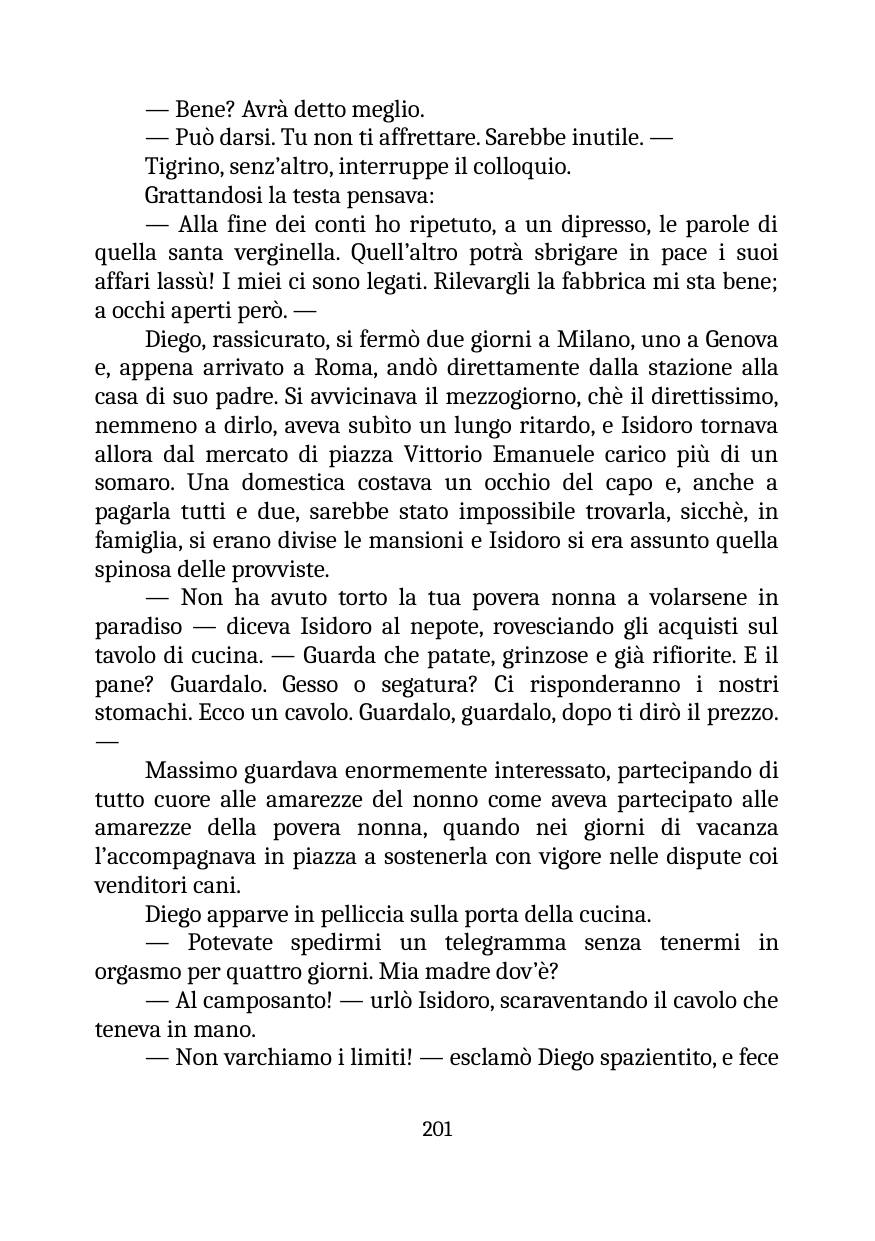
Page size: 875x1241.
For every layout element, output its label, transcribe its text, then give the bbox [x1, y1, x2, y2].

text — Alla fine dei conti ho ripetuto, a un dipresso, le parole di quella santa verginella. Quell’altro potrà sbrigare in pace i suoi affari lassù! I miei ci sono legati. Rilevargli la fabbrica mi sta bene; a occhi aperti però. — [94, 209, 779, 324]
text Diego, rassicurato, si fermò due giorni a Milano, uno a Genova e, appena arrivato a Roma, andò direttamente dalla stazione alla casa di suo padre. Si avvicinava il mezzogiorno, chè il direttissimo, nemmeno a dirlo, aveva subìto un lungo ritardo, e Isidoro tornava allora dal mercato di piazza Vittorio Emanuele carico più di un somaro. Una domestica costava un occhio del capo e, anche a pagarla tutti e due, sarebbe stato impossibile trovarla, sicchè, in famiglia, si erano divise le mansioni e Isidoro si era assunto quella spinosa delle provviste. [94, 324, 779, 583]
text — Potevate spedirmi un telegramma senza tenermi in orgasmo per quattro giorni. Mia madre dov’è? [94, 928, 779, 986]
text — Non varchiamo i limiti! — esclamò Diego spazientito, e fece [94, 1043, 779, 1072]
text Tigrino, senz’altro, interruppe il colloquio. [94, 152, 779, 181]
text Diego apparve in pelliccia sulla porta della cucina. [94, 899, 779, 928]
text — Non ha avuto torto la tua povera nonna a volarsene in paradiso — diceva Isidoro al nepote, rovesciando gli acquisti sul tavolo di cucina. — Guarda che patate, grinzose e già rifiorite. E il pane? Guardalo. Gesso o segatura? Ci risponderanno i nostri stomachi. Ecco un cavolo. Guardalo, guardalo, dopo ti dirò il prezzo. — [94, 583, 779, 756]
text — Al camposanto! — urlò Isidoro, scaraventando il cavolo che teneva in mano. [94, 986, 779, 1043]
text Massimo guardava enormemente interessato, partecipando di tutto cuore alle amarezze del nonno come aveva partecipato alle amarezze della povera nonna, quando nei giorni di vacanza l’accompagnava in piazza a sostenerla con vigore nelle dispute coi venditori cani. [94, 756, 779, 899]
text — Bene? Avrà detto meglio. [94, 94, 779, 123]
text — Può darsi. Tu non ti affrettare. Sarebbe inutile. — [94, 123, 779, 152]
text Grattandosi la testa pensava: [94, 181, 779, 209]
